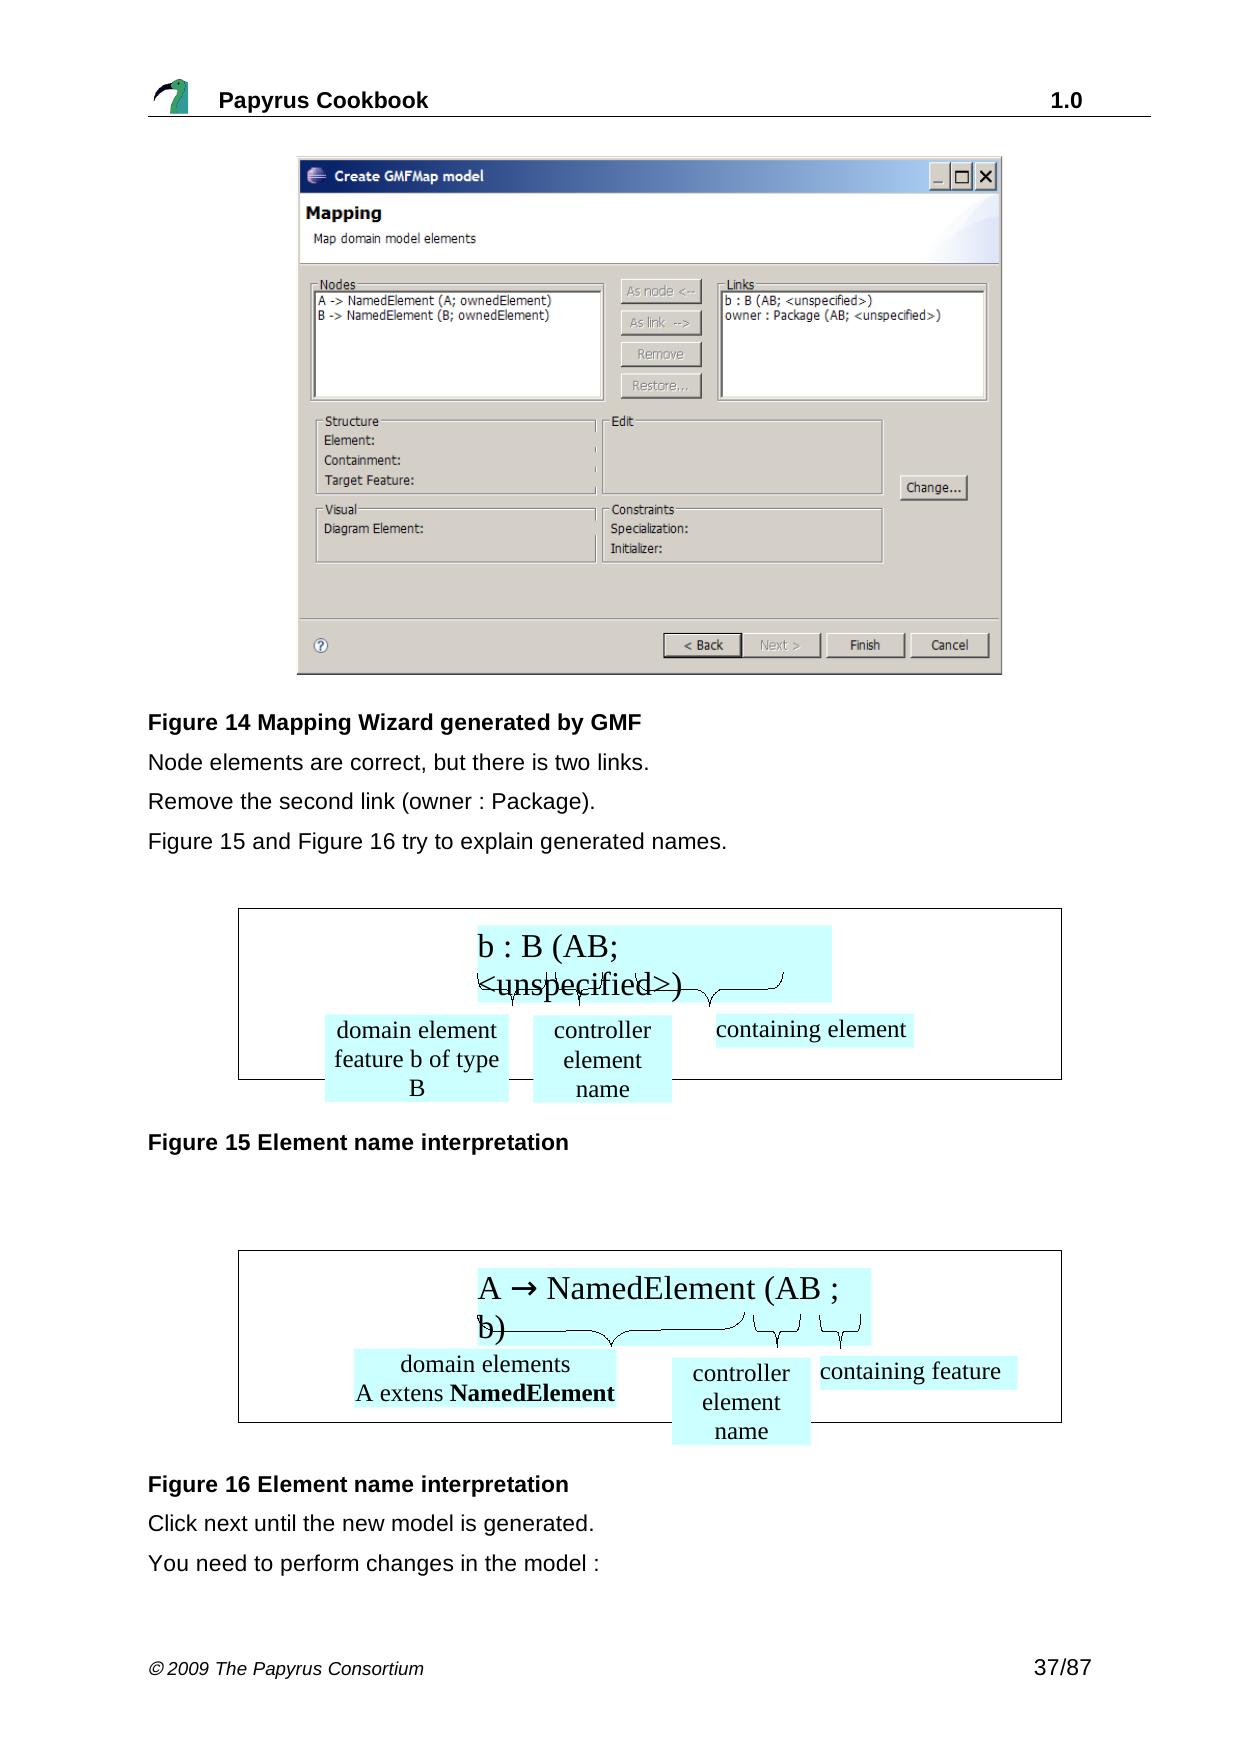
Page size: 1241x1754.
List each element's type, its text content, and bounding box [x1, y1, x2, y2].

text Remove the second link (owner : Package). [148, 787, 1151, 814]
text You need to perform changes in the model : [148, 1549, 1151, 1576]
picture [296, 156, 1003, 675]
text Click next until the new model is generated. [148, 1510, 1151, 1537]
text Figure 14 Mapping Wizard generated by GMF [148, 708, 1151, 735]
text Figure 16 Element name interpretation [148, 1470, 1151, 1497]
picture [153, 79, 189, 114]
text Node elements are correct, but there is two links. [148, 748, 1151, 775]
text Figure 15 and Figure 16 try to explain generated names. [148, 827, 1151, 854]
text Figure 15 Element name interpretation [148, 1128, 1151, 1155]
